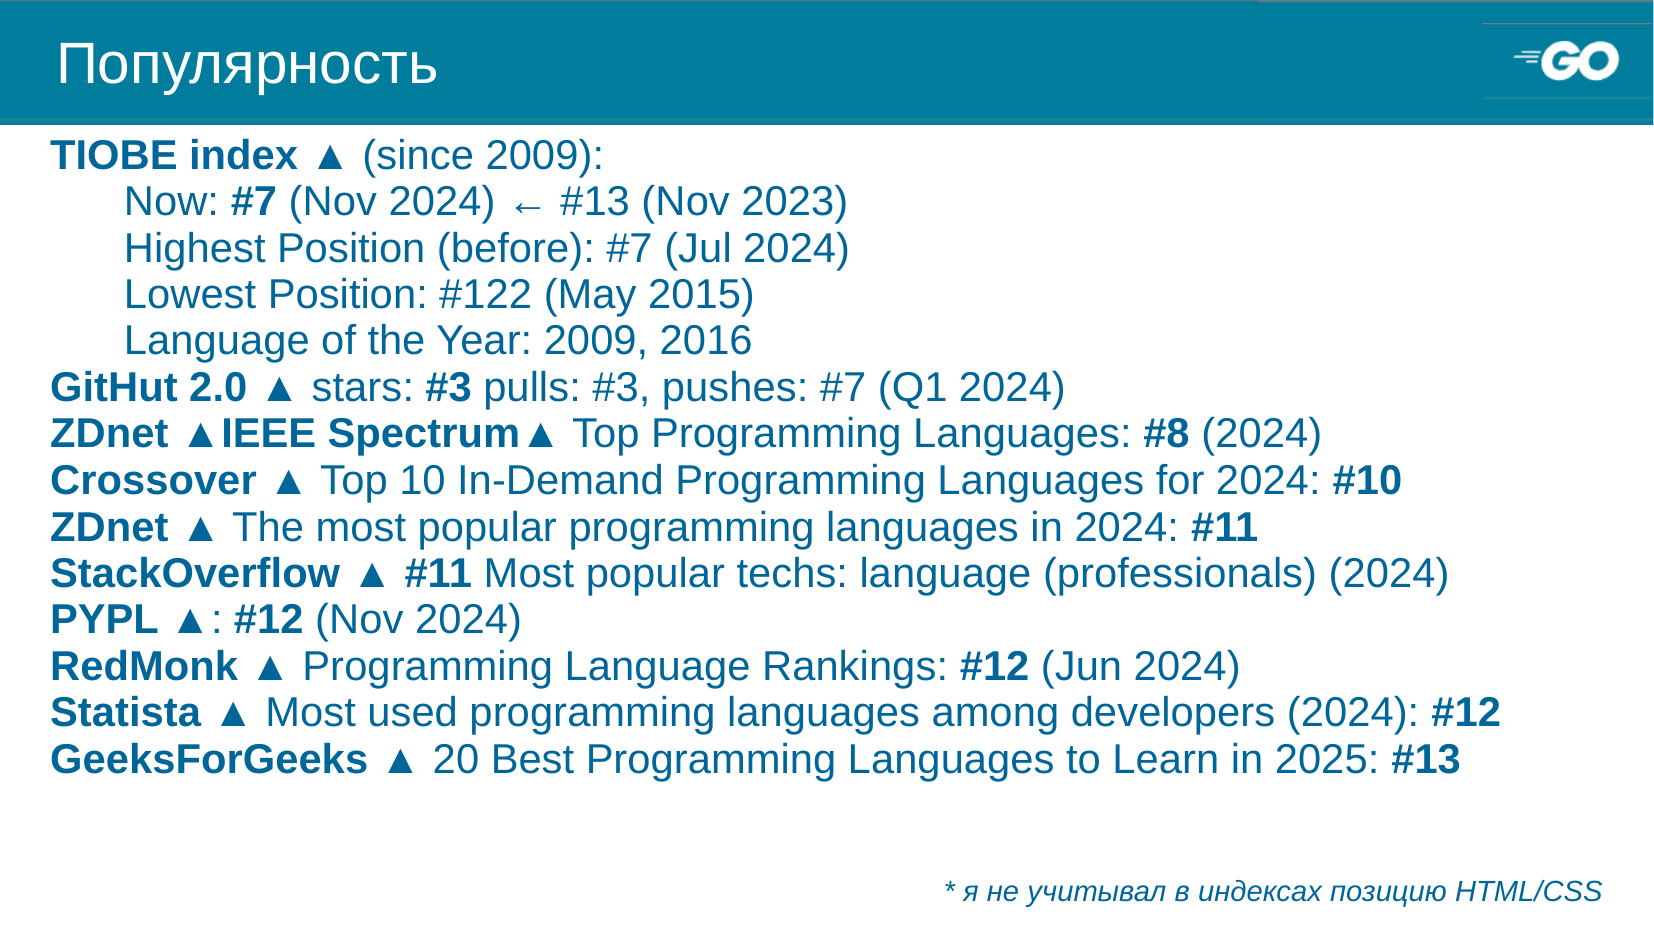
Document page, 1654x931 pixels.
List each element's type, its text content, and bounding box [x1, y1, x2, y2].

text_box TIOBE index ▲ (since 2009): Now: #7 (Nov 2024) ← #13 (Nov 2023) Highest Position (before): #7 (Jul 2024) Lowest Position: #122 (May 2015) Language of the Year: 2009, 2016 GitHut 2.0 ▲ stars: #3 pulls: #3, pushes: #7 (Q1 2024) ZDnet ▲IEEE Spectrum▲ Top Programming Languages: #8 (2024) Crossover ▲ Top 10 In-Demand Programming Languages for 2024: #10 ZDnet ▲ The most popular programming languages in 2024: #11 StackOverflow ▲ #11 Most popular techs: language (professionals) (2024) PYPL ▲: #12 (Nov 2024) RedMonk ▲ Programming Language Rankings: #12 (Jun 2024) Statista ▲ Most used programming languages among developers (2024): #12 GeeksForGeeks ▲ 20 Best Programming Languages to Learn in 2025: #13 * я не учитывал в индексах позицию HTML/CSS [35, 124, 1619, 916]
picture [1542, 41, 1619, 81]
text_box Популярность [41, 23, 1495, 104]
